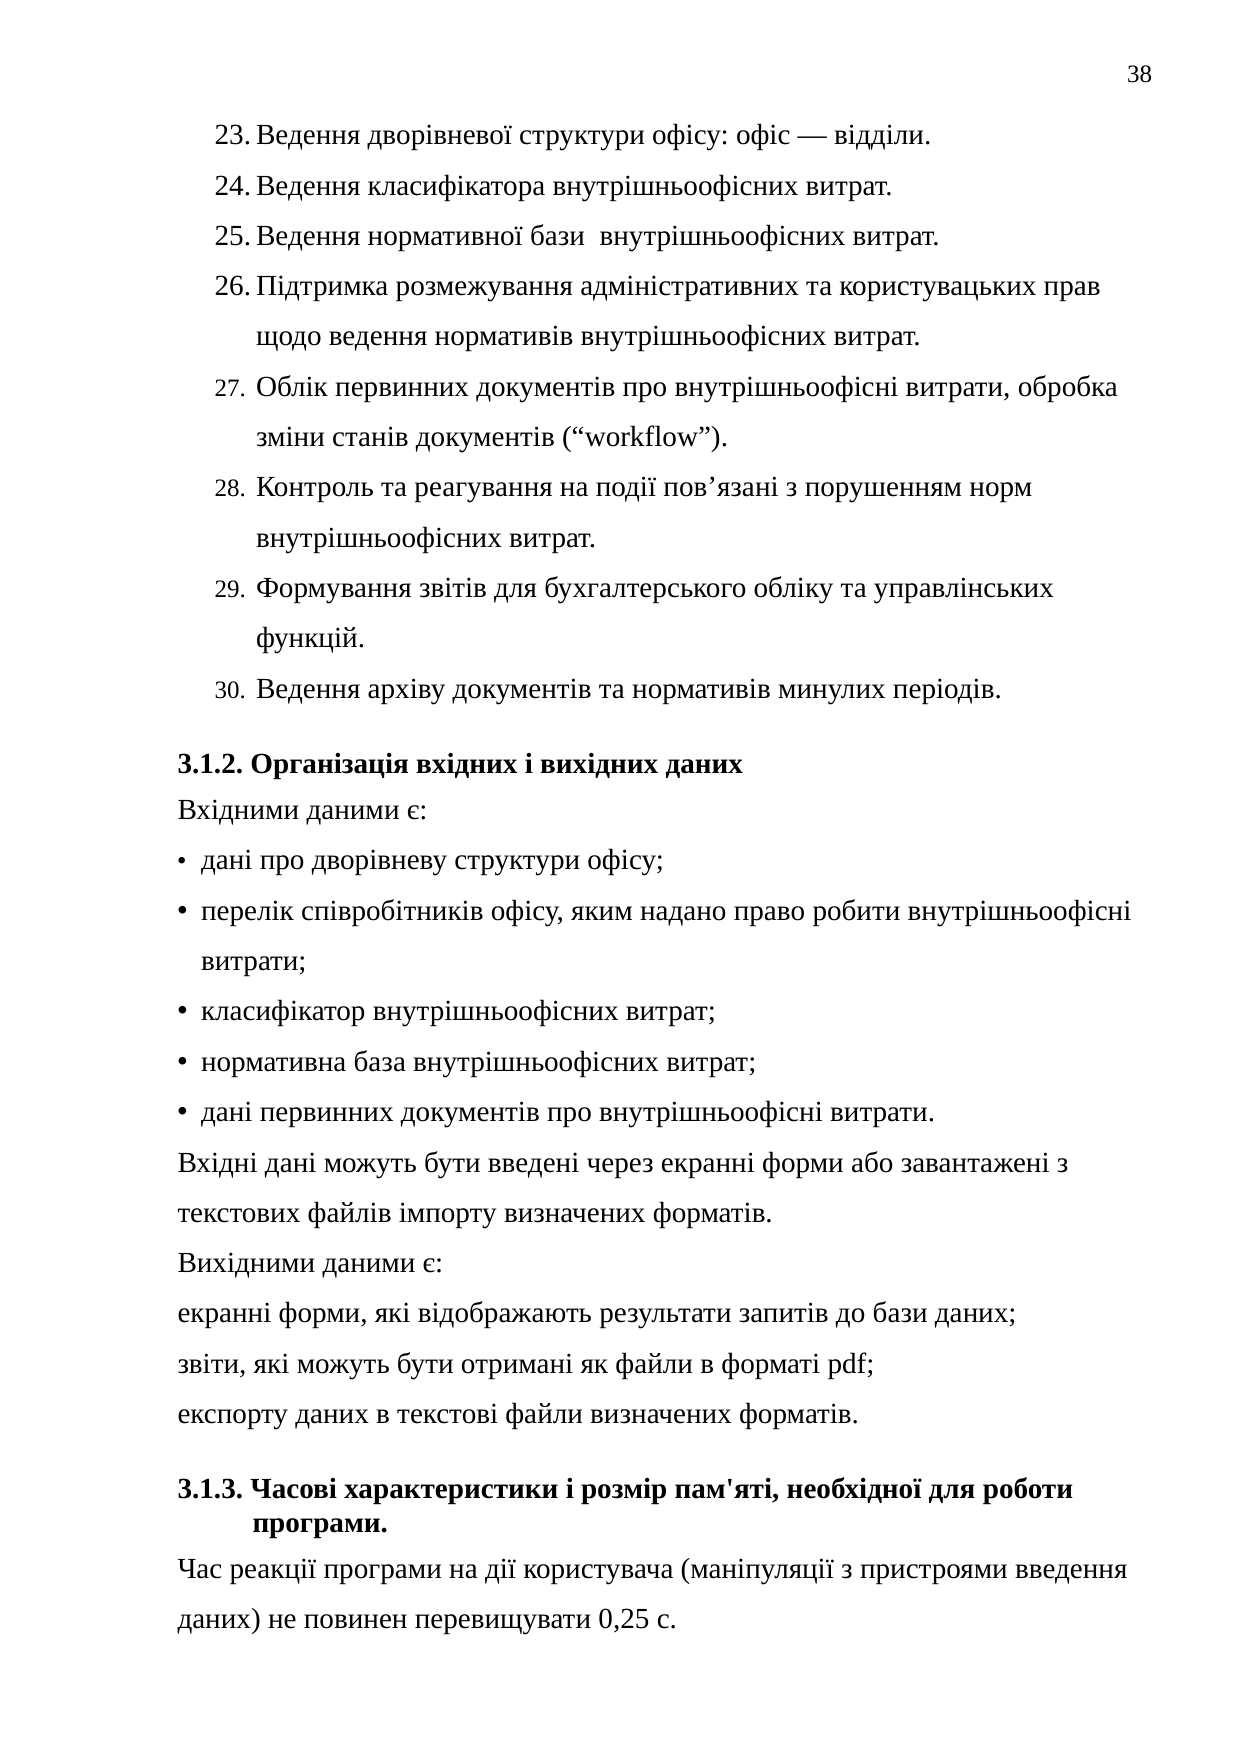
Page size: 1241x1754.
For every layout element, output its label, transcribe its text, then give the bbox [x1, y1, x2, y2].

list Ведення дворівневої структури офісу: офіс — відділи. [214, 117, 1152, 151]
list Облік первинних документів про внутрішньоофісні витрати, обробка зміни станів документів (“workflow”). [214, 369, 1152, 453]
text Вхідні дані можуть бути введені через екранні форми або завантажені з текстових файлів імпорту визначених форматів. [177, 1145, 1152, 1228]
list Підтримка розмежування адміністративних та користувацьких прав щодо ведення нормативів внутрішньоофісних витрат. [214, 268, 1152, 352]
subtitle 3.1.3. Часові характеристики і розмір пам'яті, необхідної для роботи програми. [177, 1472, 1152, 1539]
text Вихідними даними є: [177, 1245, 1152, 1279]
list дані про дворівневу структури офісу; [177, 842, 1152, 876]
list Формування звітів для бухгалтерського обліку та управлінських функцій. [214, 570, 1152, 654]
list Ведення нормативної бази внутрішньоофісних витрат. [214, 218, 1152, 251]
list класифікатор внутрішньоофісних витрат; [177, 993, 1152, 1027]
text екранні форми, які відображають результати запитів до бази даних; [177, 1296, 1152, 1329]
list нормативна база внутрішньоофісних витрат; [177, 1044, 1152, 1077]
text експорту даних в текстові файли визначених форматів. [177, 1396, 1152, 1430]
text звіти, які можуть бути отримані як файли в форматі pdf; [177, 1346, 1152, 1379]
list Ведення класифікатора внутрішньоофісних витрат. [214, 168, 1152, 201]
list перелік співробітників офісу, яким надано право робити внутрішньоофісні витрати; [177, 893, 1152, 977]
list Ведення архіву документів та нормативів минулих періодів. [214, 671, 1152, 704]
text Вхідними даними є: [177, 792, 1152, 826]
subtitle 3.1.2. Організація вхідних і вихідних даних [177, 746, 1152, 779]
text Час реакції програми на дії користувача (маніпуляції з пристроями введення даних) не повинен перевищувати 0,25 с. [177, 1551, 1152, 1635]
list дані первинних документів про внутрішньоофісні витрати. [177, 1094, 1152, 1128]
list Контроль та реагування на події пов’язані з порушенням норм внутрішньоофісних витрат. [214, 469, 1152, 553]
